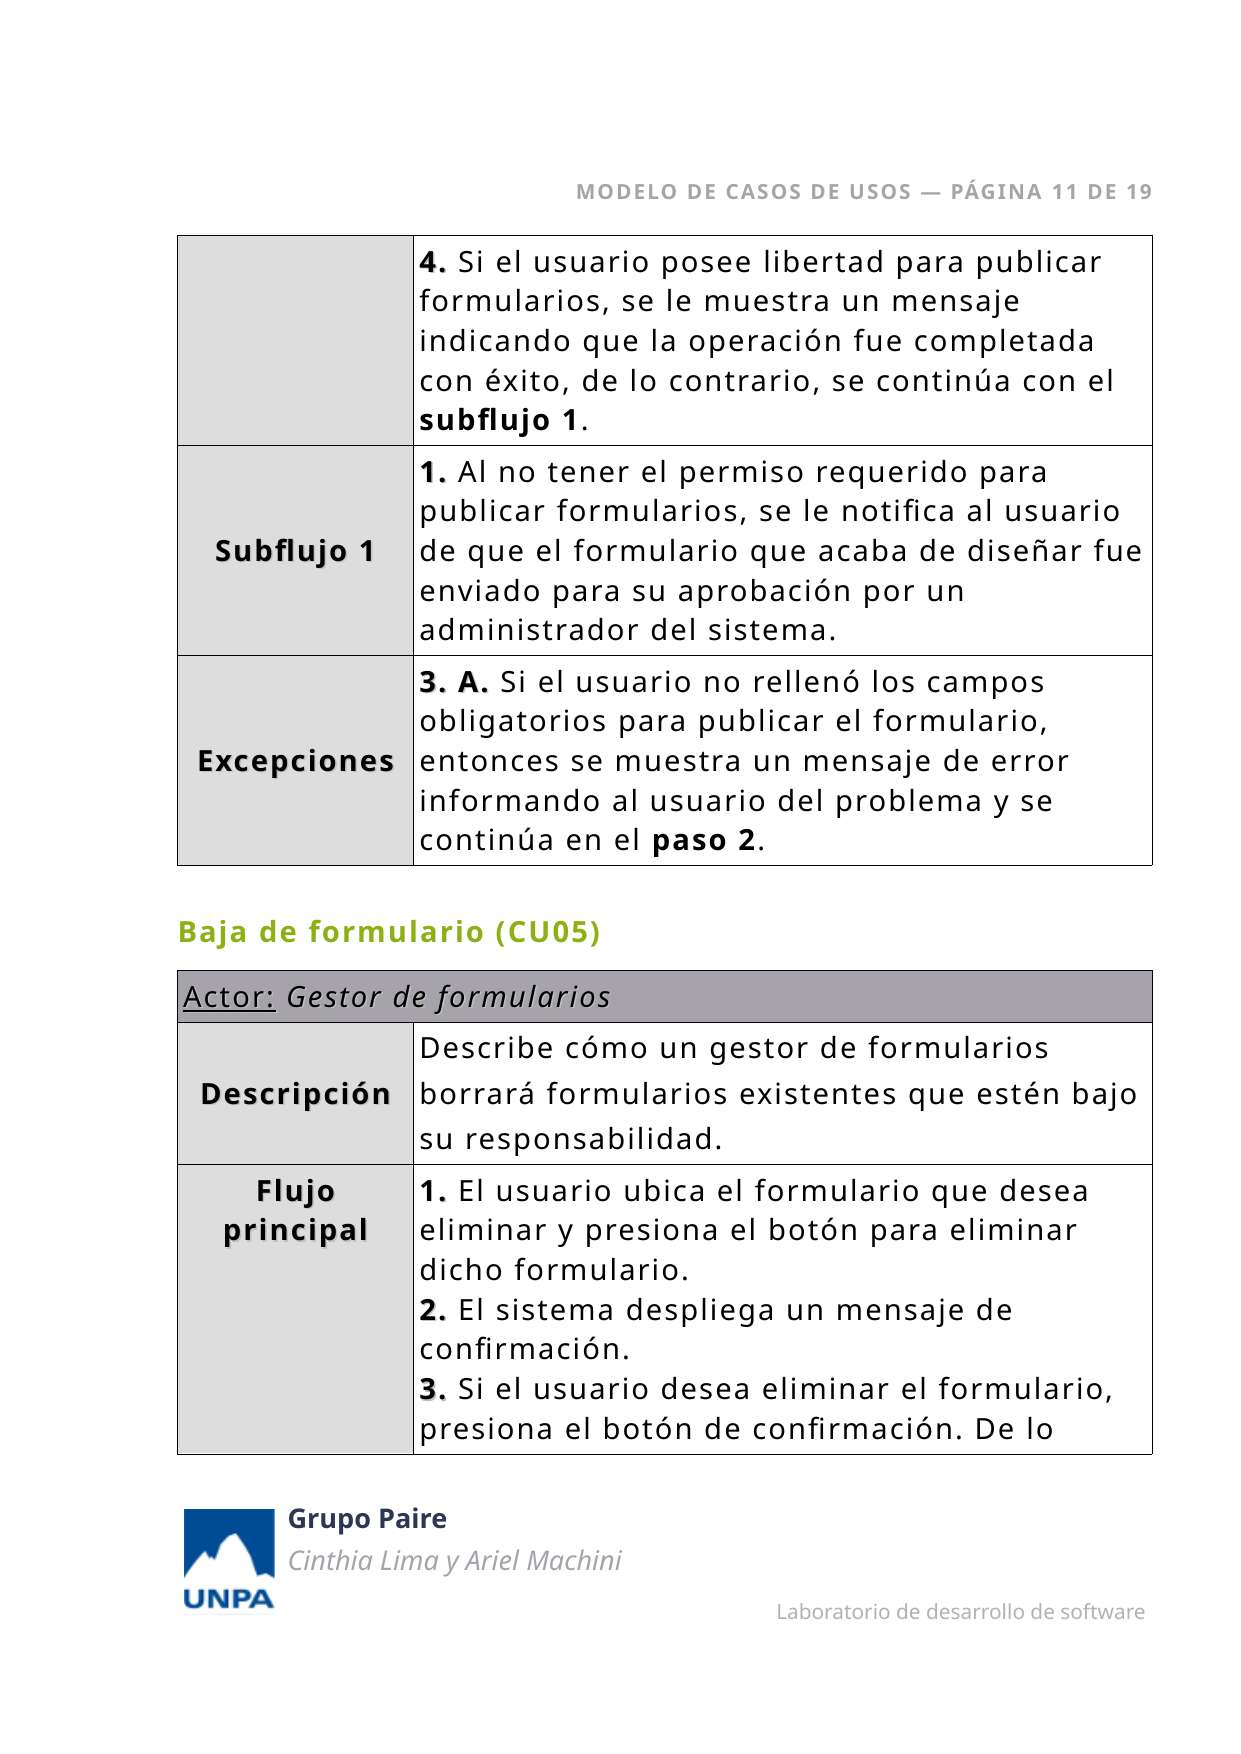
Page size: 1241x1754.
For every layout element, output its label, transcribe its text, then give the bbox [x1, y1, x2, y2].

table_cell [178, 236, 413, 445]
picture [184, 1509, 275, 1615]
table_cell Subflujo 1 [178, 446, 413, 655]
table_cell 4. Si el usuario posee libertad para publicar formularios, se le muestra un mensaje indicando que la operación fue completada con éxito, de lo contrario, se continúa con el subflujo 1. [414, 236, 1152, 445]
table_cell 1. Al no tener el permiso requerido para publicar formularios, se le notifica al usuario de que el formulario que acaba de diseñar fue enviado para su aprobación por un administrador del sistema. [414, 446, 1152, 655]
text Baja de formulario (CU05) [177, 911, 1152, 951]
table_cell 1. El usuario ubica el formulario que desea eliminar y presiona el botón para eliminar dicho formulario. 2. El sistema despliega un mensaje de confirmación. 3. Si el usuario desea eliminar el formulario, presiona el botón de confirmación. De lo [414, 1165, 1152, 1453]
table_cell Descripción [178, 1023, 413, 1164]
table_header Actor: Gestor de formularios [178, 971, 1152, 1022]
table_cell Describe cómo un gestor de formularios borrará formularios existentes que estén bajo su responsabilidad. [414, 1023, 1152, 1164]
table_cell Excepciones [178, 656, 413, 865]
table_cell 3. A. Si el usuario no rellenó los campos obligatorios para publicar el formulario, entonces se muestra un mensaje de error informando al usuario del problema y se continúa en el paso 2. [414, 656, 1152, 865]
table_cell Flujo principal [178, 1165, 413, 1453]
